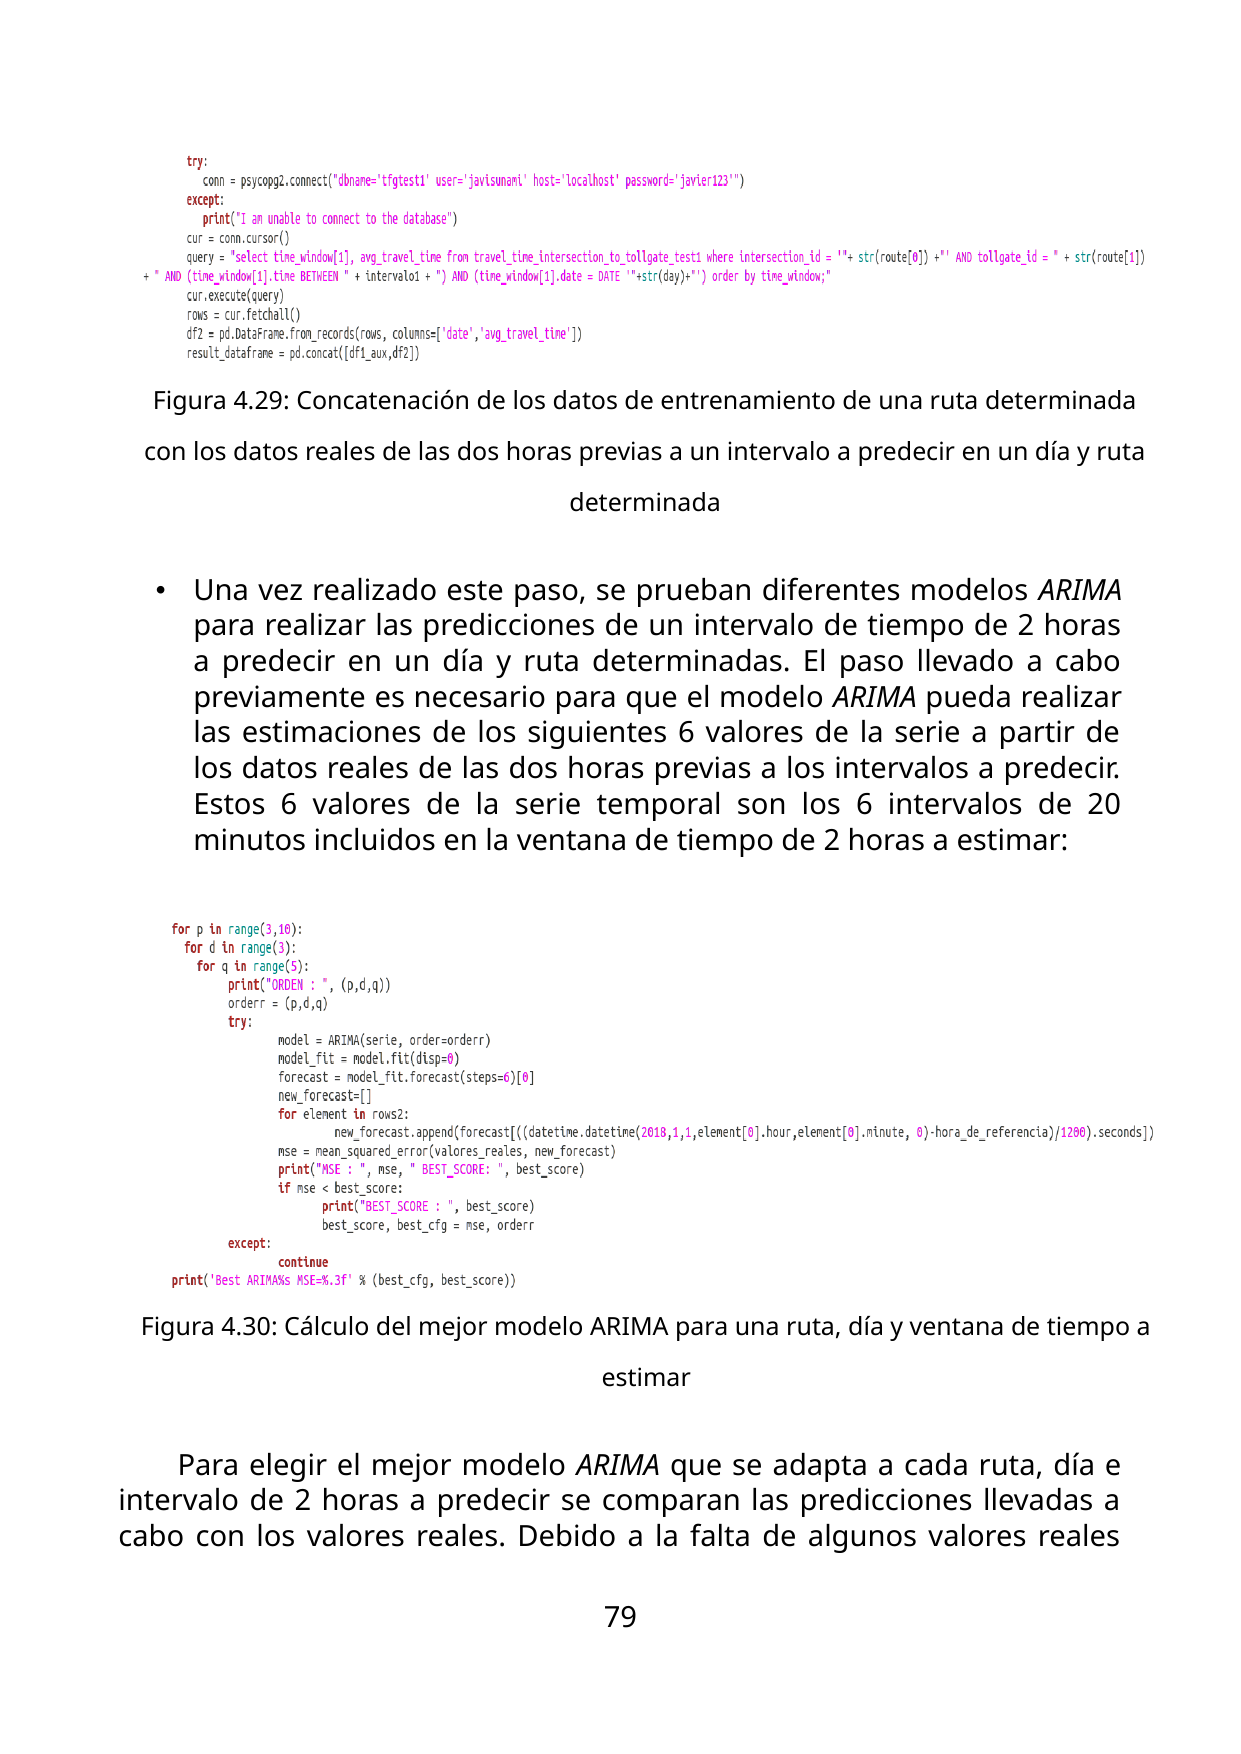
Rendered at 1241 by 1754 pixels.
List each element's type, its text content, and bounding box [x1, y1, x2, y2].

picture [159, 910, 1164, 1292]
text Figura 4.29: Concatenación de los datos de entrenamiento de una ruta determinada con los datos reales de las dos horas previas a un intervalo a predecir en un día y ruta determinada [133, 366, 1157, 518]
picture [142, 153, 1147, 366]
list Una vez realizado este paso, se prueban diferentes modelos ARIMA para realizar las predicciones de un intervalo de tiempo de 2 horas a predecir en un día y ruta determinadas. El paso llevado a cabo previamente es necesario para que el modelo ARIMA pueda realizar las estimaciones de los siguientes 6 valores de la serie a partir de los datos reales de las dos horas previas a los intervalos a predecir. Estos 6 valores de la serie temporal son los 6 intervalos de 20 minutos incluidos en la ventana de tiempo de 2 horas a estimar: [156, 569, 1122, 859]
text Figura 4.30: Cálculo del mejor modelo ARIMA para una ruta, día y ventana de tiempo a estimar [115, 1292, 1177, 1393]
text Para elegir el mejor modelo ARIMA que se adapta a cada ruta, día e intervalo de 2 horas a predecir se comparan las predicciones llevadas a cabo con los valores reales. Debido a la falta de algunos valores reales [118, 1444, 1122, 1555]
